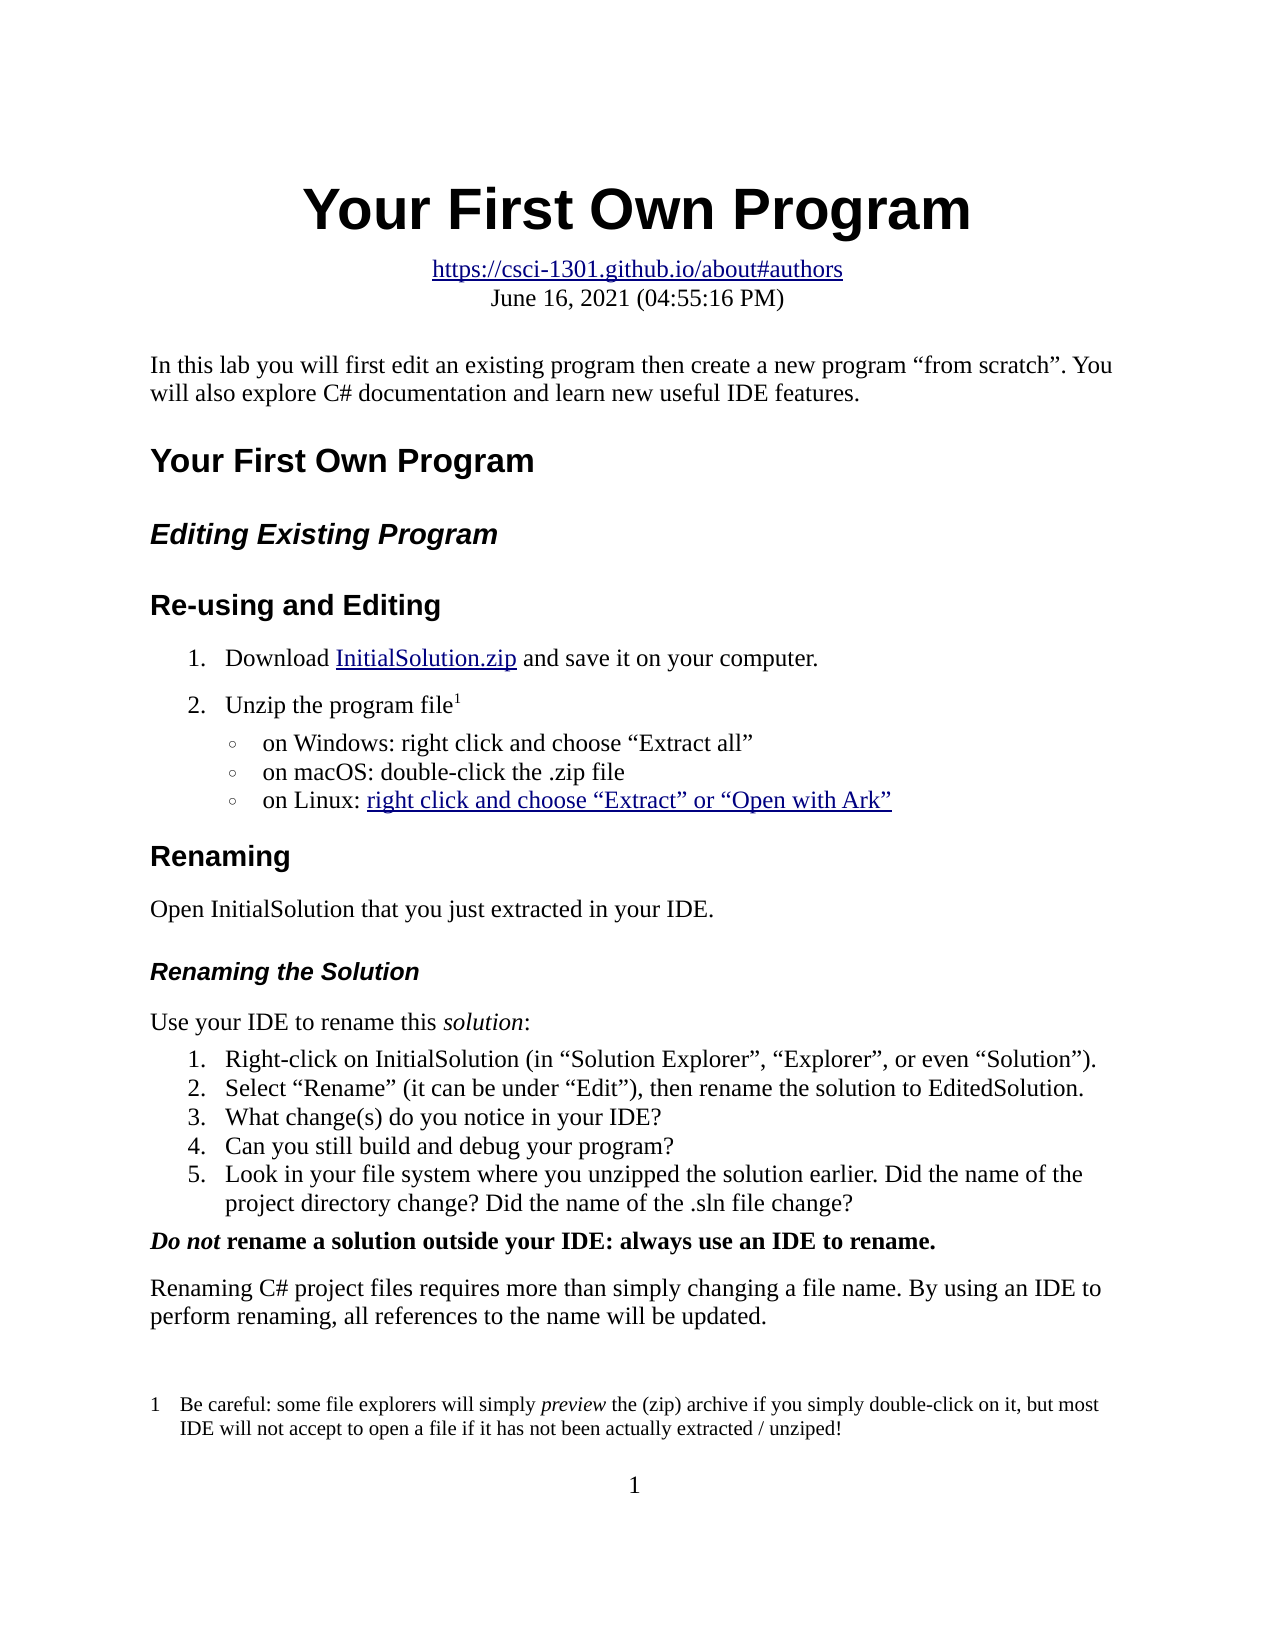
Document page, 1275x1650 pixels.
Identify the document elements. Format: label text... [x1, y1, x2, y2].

subtitle Renaming [150, 839, 1125, 873]
text June 16, 2021 (04:55:16 PM) [150, 283, 1125, 312]
text Do not rename a solution outside your IDE: always use an IDE to rename. [150, 1226, 1125, 1255]
subtitle Your First Own Program [150, 441, 1125, 480]
text Use your IDE to rename this solution: [150, 1007, 1125, 1036]
list on macOS: double-click the .zip file [225, 757, 1125, 785]
subtitle Renaming the Solution [150, 957, 1125, 985]
subtitle Editing Existing Program [150, 517, 1125, 551]
list Download InitialSolution.zip and save it on your computer. [187, 643, 1125, 672]
list on Linux: right click and choose “Extract” or “Open with Ark” [225, 785, 1125, 814]
text Open InitialSolution that you just extracted in your IDE. [150, 894, 1125, 923]
list What change(s) do you notice in your IDE? [187, 1102, 1125, 1131]
list Unzip the program file [187, 690, 1125, 719]
list Can you still build and debug your program? [187, 1131, 1125, 1159]
list Be careful: some file explorers will simply preview the (zip) archive if you simply double-click on it, but most IDE will not accept to open a file if it has not been actually extracted / unziped! [150, 1392, 1125, 1440]
text https://csci-1301.github.io/about#authors [150, 254, 1125, 283]
subtitle Re-using and Editing [150, 588, 1125, 622]
list on Windows: right click and choose “Extract all” [225, 728, 1125, 757]
text In this lab you will first edit an existing program then create a new program “from scratch”. You will also explore C# documentation and learn new useful IDE features. [150, 350, 1125, 407]
text Renaming C# project files requires more than simply changing a file name. By using an IDE to perform renaming, all references to the name will be updated. [150, 1273, 1125, 1330]
list Right-click on InitialSolution (in “Solution Explorer”, “Explorer”, or even “Solution”). [187, 1044, 1125, 1073]
list Look in your file system where you unzipped the solution earlier. Did the name of the project directory change? Did the name of the .sln file change? [187, 1159, 1125, 1217]
title Your First Own Program [150, 175, 1125, 242]
list Select “Rename” (it can be under “Edit”), then rename the solution to EditedSolution. [187, 1073, 1125, 1102]
